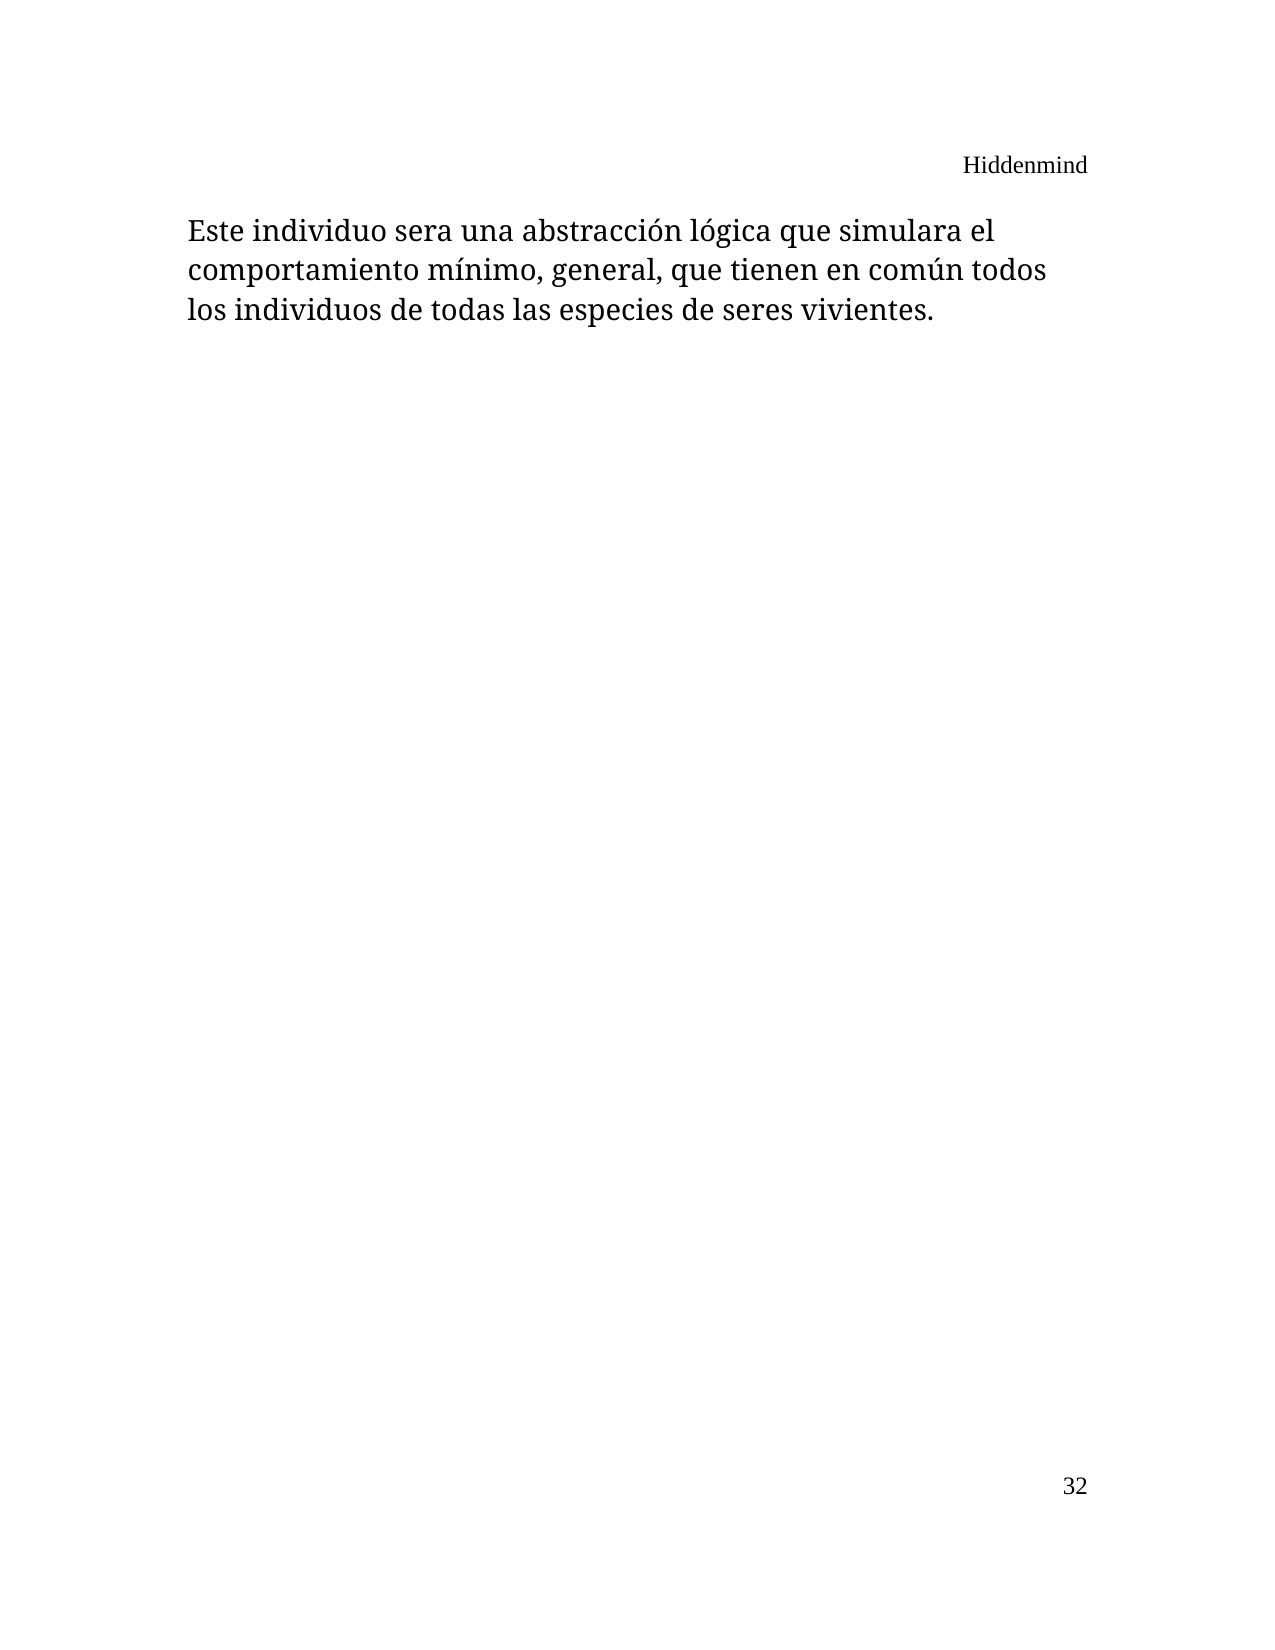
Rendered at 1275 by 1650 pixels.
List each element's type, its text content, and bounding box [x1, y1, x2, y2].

text Este individuo sera una abstracción lógica que simulara el comportamiento mínimo, general, que tienen en común todos los individuos de todas las especies de seres vivientes. [187, 210, 1087, 329]
